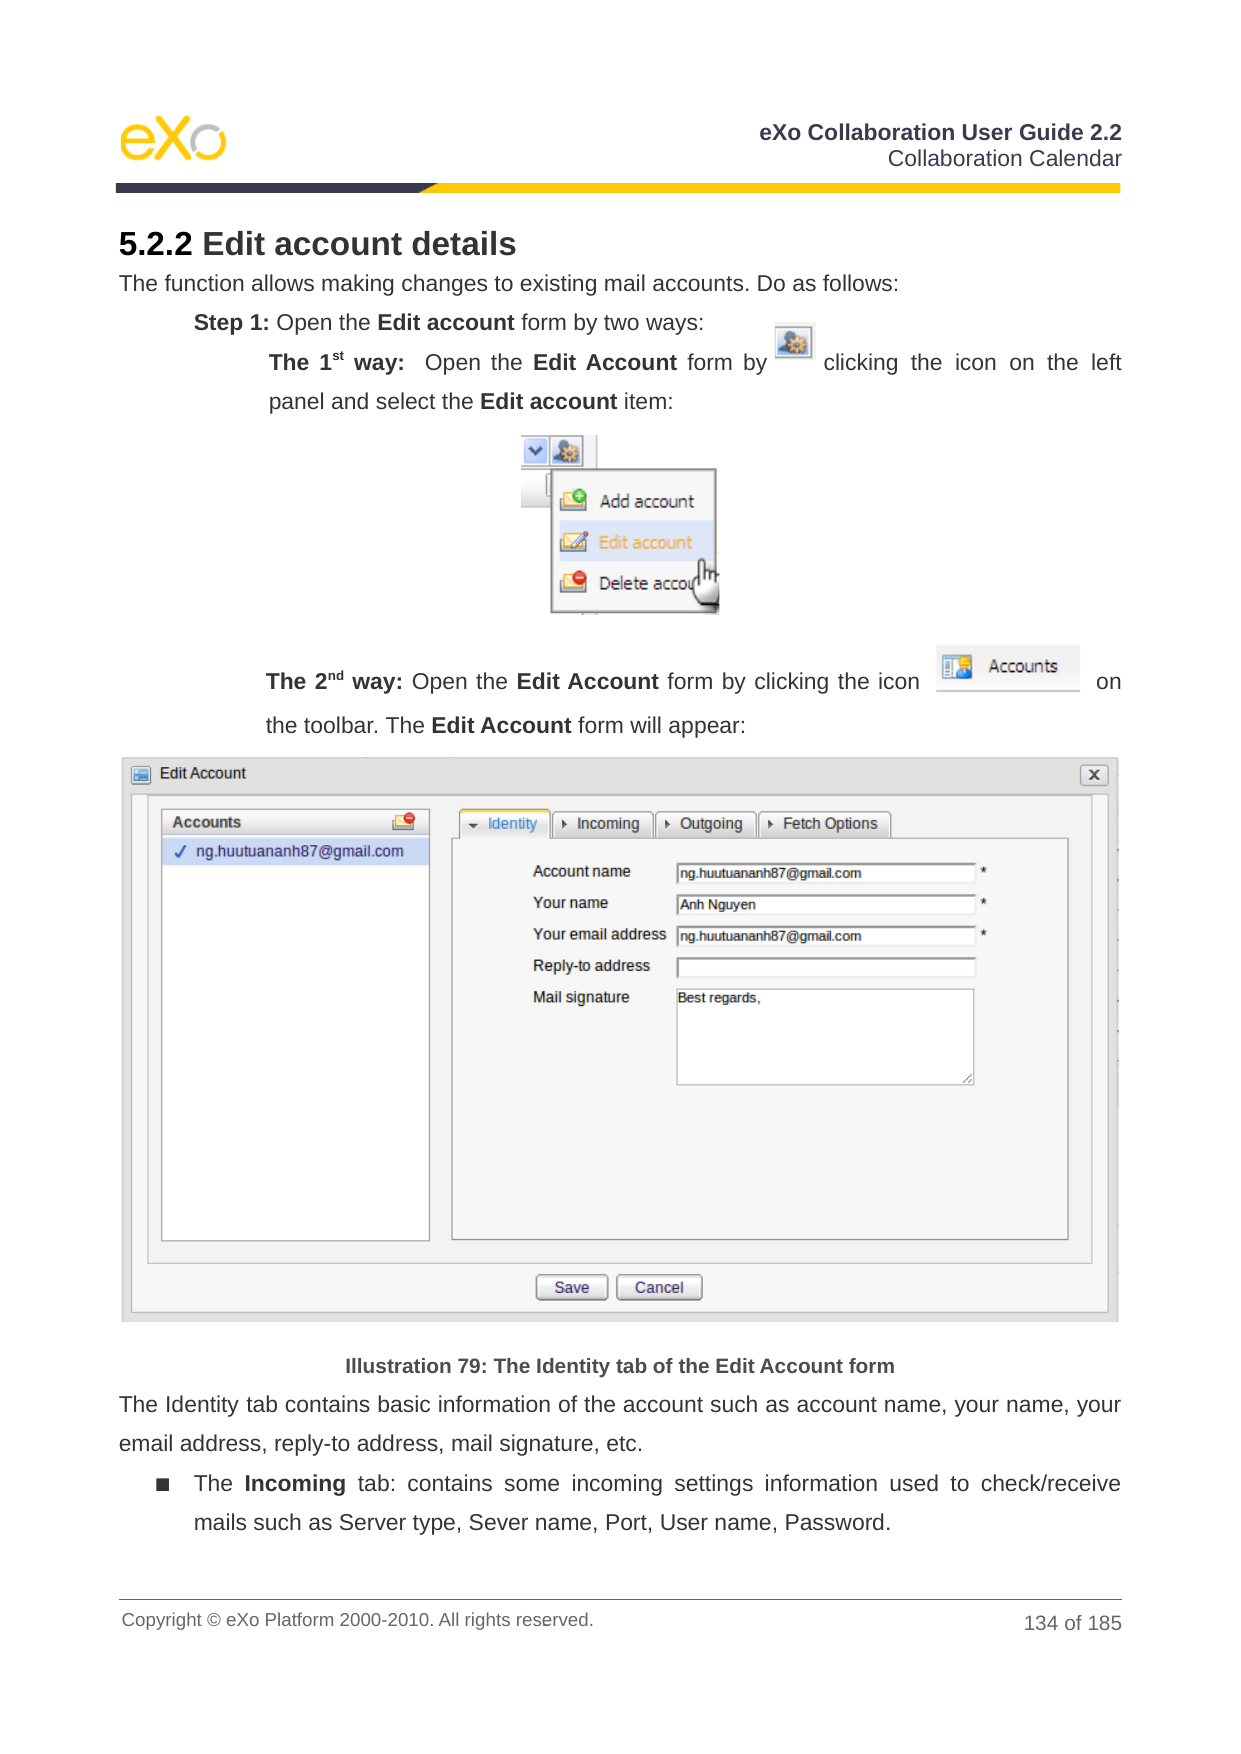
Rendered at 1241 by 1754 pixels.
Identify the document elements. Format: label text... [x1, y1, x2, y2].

list The Incoming tab: contains some incoming settings information used to check/receive mails such as Server type, Sever name, Port, User name, Password. [156, 1469, 1122, 1535]
picture [120, 115, 227, 161]
picture [936, 642, 1081, 692]
picture [521, 435, 720, 615]
list The 1st way: Open the Edit Account form by clicking the icon on the left panel and select the Edit account item: [231, 348, 1122, 414]
picture [774, 322, 816, 360]
picture [121, 757, 1119, 1322]
text The function allows making changes to existing mail accounts. Do as follows: [118, 269, 1122, 296]
text The Identity tab contains basic information of the account such as account name, your name, your email address, reply-to address, mail signature, etc. [118, 1322, 1122, 1456]
picture [115, 183, 1121, 193]
list Step 1: Open the Edit account form by two ways: [156, 309, 1122, 335]
text Illustration 79: The Identity tab of the Edit Account form [122, 1322, 1119, 1377]
text The 2nd way: Open the Edit Account form by clicking the icon on the toolbar. The Edit Account form will appear: [266, 427, 1122, 738]
subtitle Edit account details [118, 223, 1122, 262]
